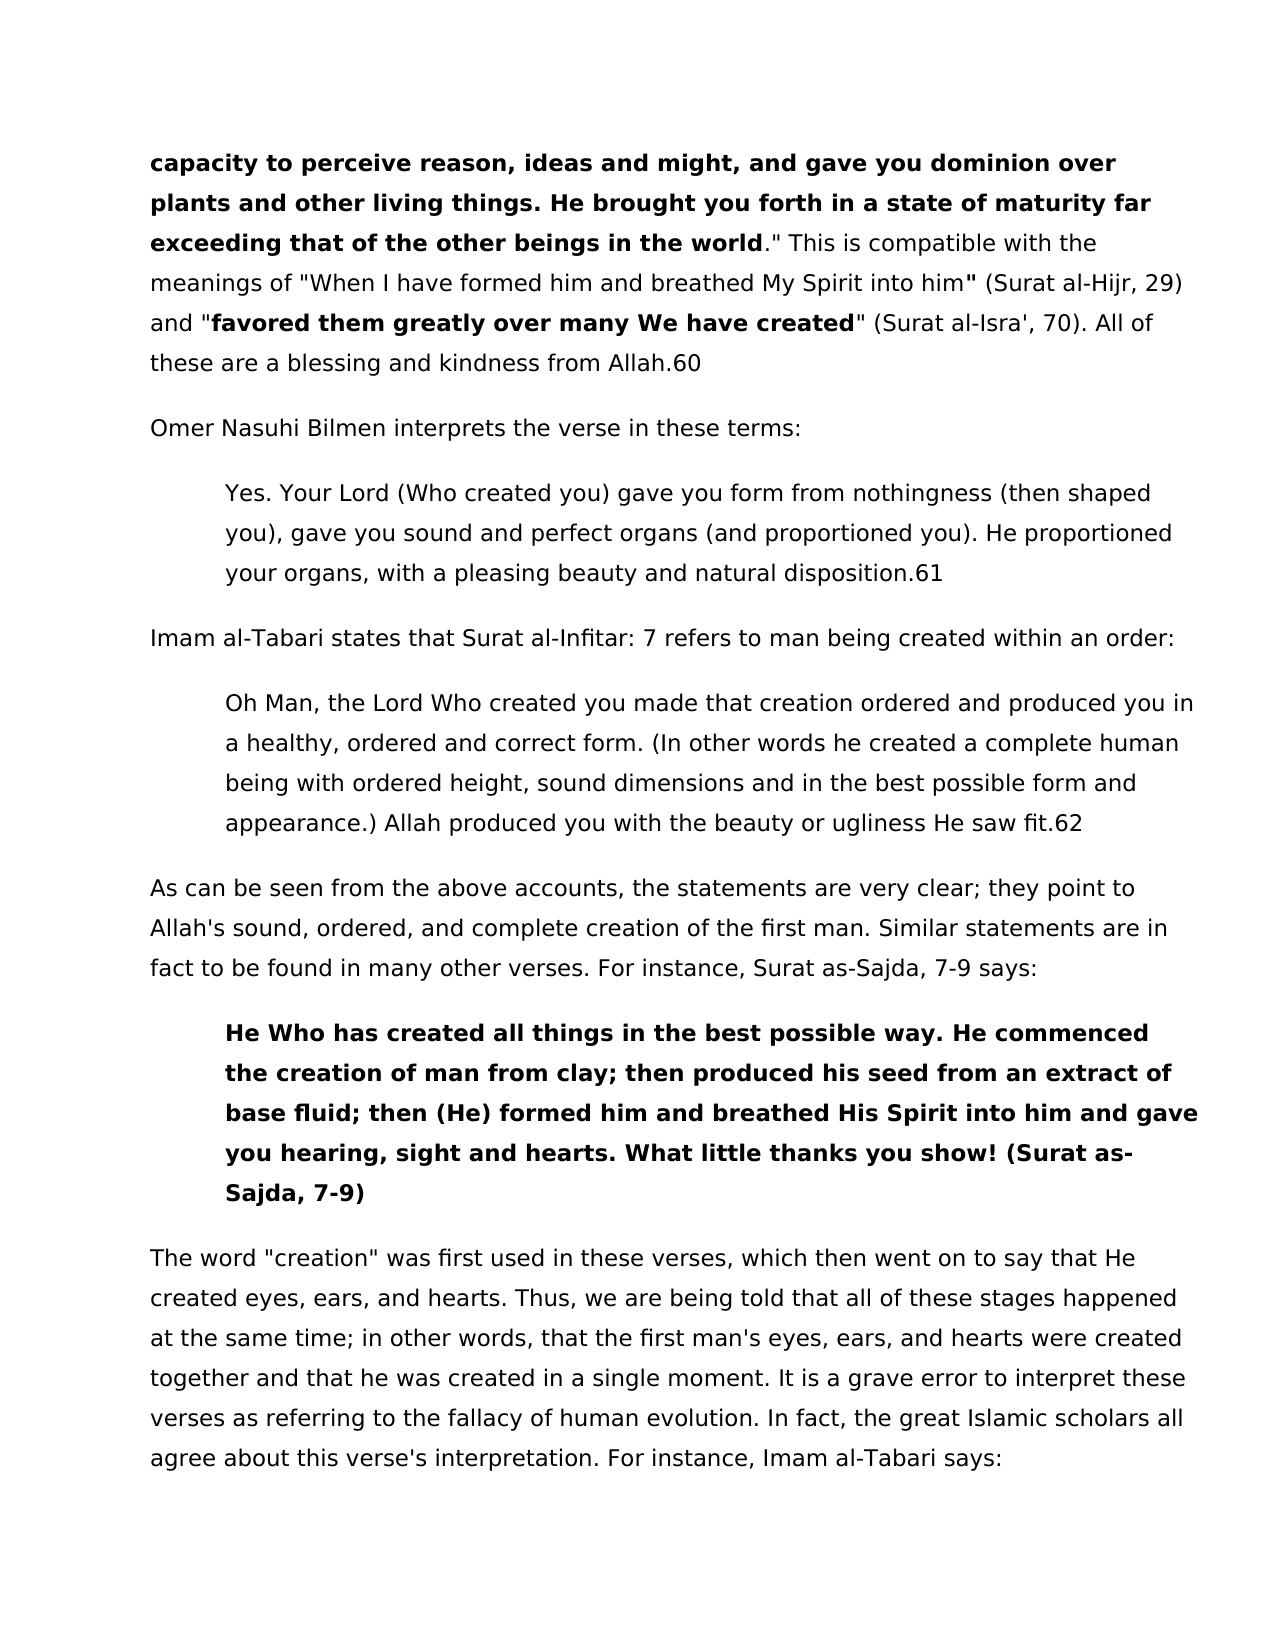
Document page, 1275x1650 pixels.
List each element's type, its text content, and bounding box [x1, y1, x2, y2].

text Imam al-Tabari states that Surat al-Infitar: 7 refers to man being created within an order: [150, 625, 1200, 652]
text capacity to perceive reason, ideas and might, and gave you dominion over plants and other living things. He brought you forth in a state of maturity far exceeding that of the other beings in the world." This is compatible with the meanings of "When I have formed him and breathed My Spirit into him" (Surat al-Hijr, 29) and "favored them greatly over many We have created" (Surat al-Isra', 70). All of these are a blessing and kindness from Allah.60 [150, 150, 1200, 377]
text Oh Man, the Lord Who created you made that creation ordered and produced you in a healthy, ordered and correct form. (In other words he created a complete human being with ordered height, sound dimensions and in the best possible form and appearance.) Allah produced you with the beauty or ugliness He saw fit.62 [225, 690, 1200, 837]
text The word "creation" was first used in these verses, which then went on to say that He created eyes, ears, and hearts. Thus, we are being told that all of these stages happened at the same time; in other words, that the first man's eyes, ears, and hearts were created together and that he was created in a single moment. It is a grave error to interpret these verses as referring to the fallacy of human evolution. In fact, the great Islamic scholars all agree about this verse's interpretation. For instance, Imam al-Tabari says: [150, 1245, 1200, 1472]
text Omer Nasuhi Bilmen interprets the verse in these terms: [150, 415, 1200, 442]
text As can be seen from the above accounts, the statements are very clear; they point to Allah's sound, ordered, and complete creation of the first man. Similar statements are in fact to be found in many other verses. For instance, Surat as-Sajda, 7-9 says: [150, 875, 1200, 982]
text Yes. Your Lord (Who created you) gave you form from nothingness (then shaped you), gave you sound and perfect organs (and proportioned you). He proportioned your organs, with a pleasing beauty and natural disposition.61 [225, 480, 1200, 587]
text He Who has created all things in the best possible way. He commenced the creation of man from clay; then produced his seed from an extract of base fluid; then (He) formed him and breathed His Spirit into him and gave you hearing, sight and hearts. What little thanks you show! (Surat as-Sajda, 7-9) [225, 1020, 1200, 1207]
